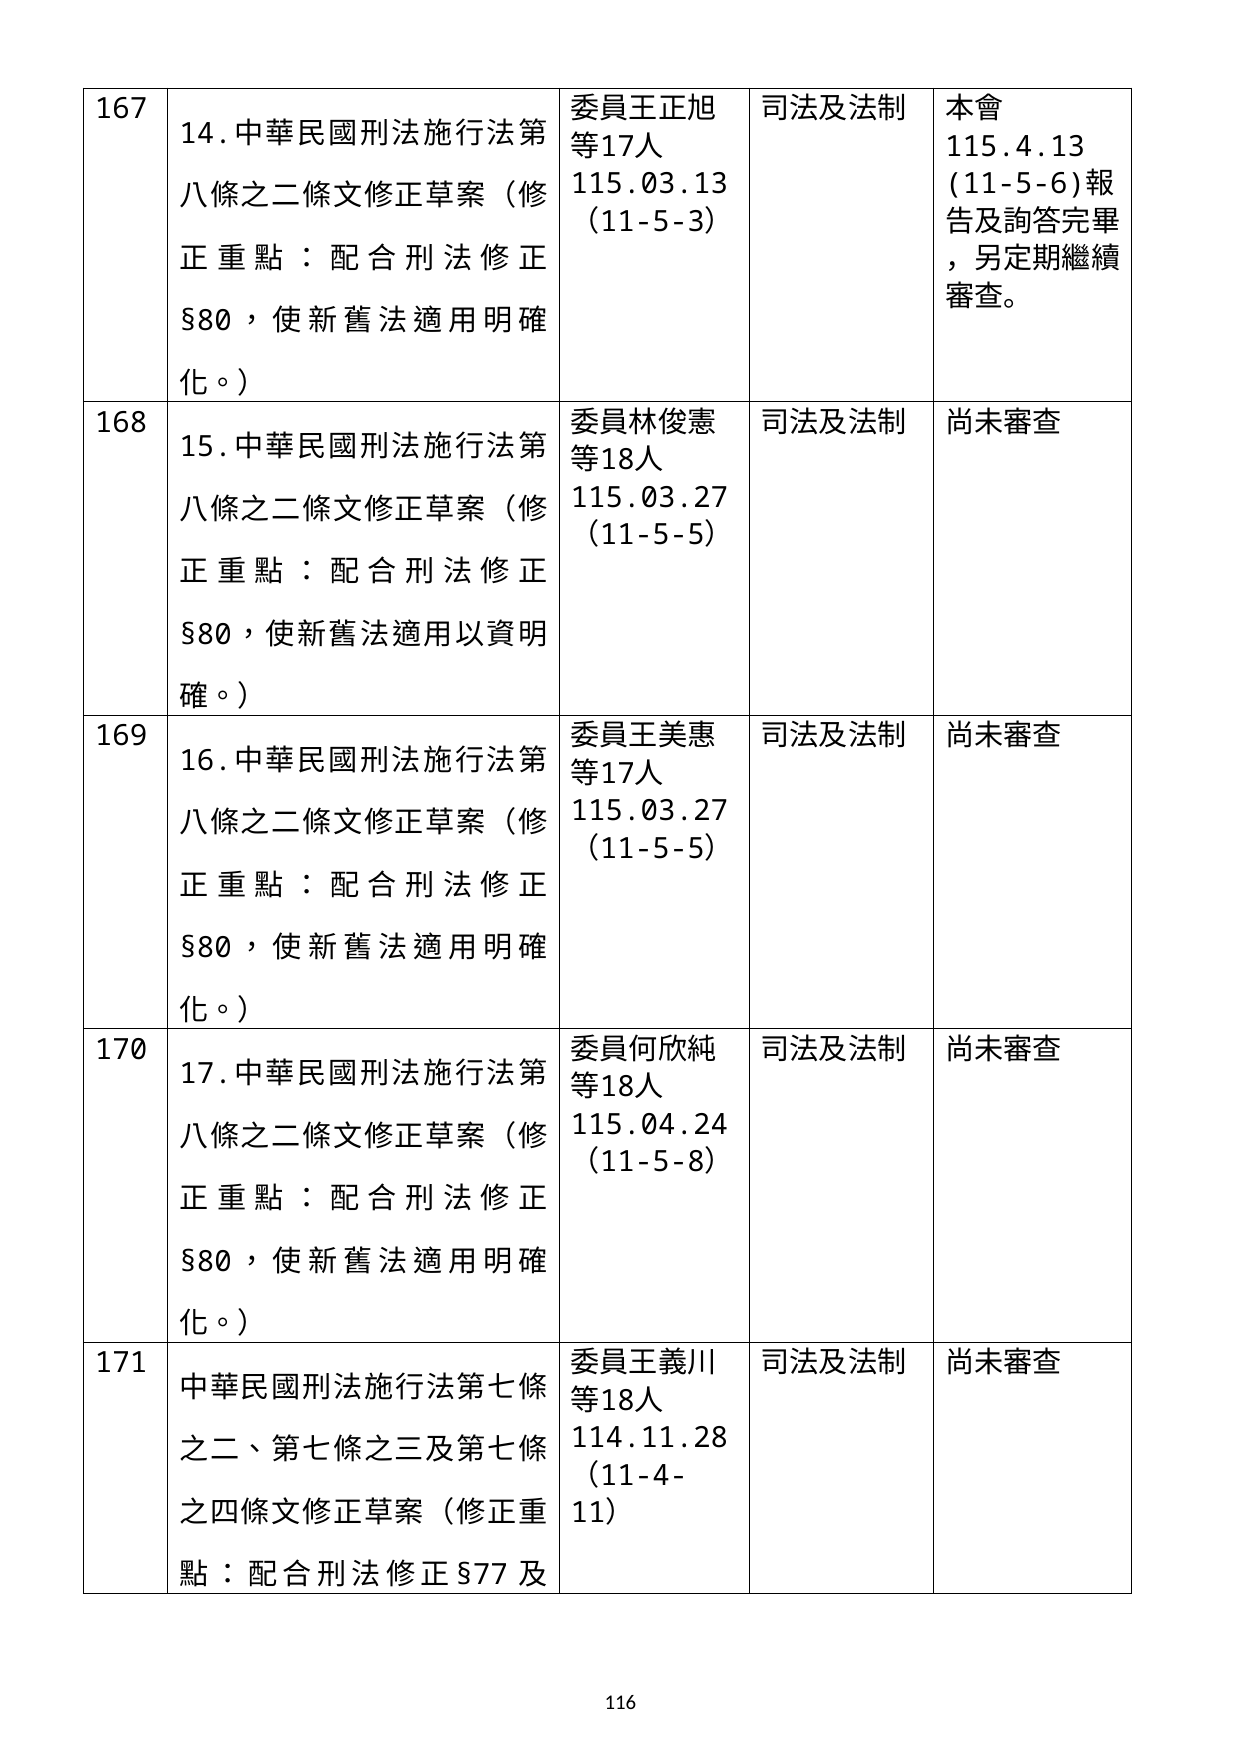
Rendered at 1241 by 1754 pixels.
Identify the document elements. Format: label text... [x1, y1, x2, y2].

table_cell 司法及法制 [750, 1343, 933, 1593]
table_cell 尚未審查 [934, 1029, 1131, 1342]
table_cell 委員王義川 等18人 114.11.28 （11-4-11） [560, 1343, 749, 1593]
table_cell 委員何欣純 等18人 115.04.24 （11-5-8） [560, 1029, 749, 1342]
table_cell 170 [84, 1029, 167, 1342]
table_cell 司法及法制 [750, 1029, 933, 1342]
table_cell 司法及法制 [750, 402, 933, 715]
table_cell 15.中華民國刑法施行法第八條之二條文修正草案（修正重點：配合刑法修正§80，使新舊法適用以資明確。） [168, 402, 559, 715]
table_cell 委員林俊憲 等18人 115.03.27 （11-5-5） [560, 402, 749, 715]
table_cell 169 [84, 716, 167, 1028]
table_cell 尚未審查 [934, 716, 1131, 1028]
table_cell 委員王美惠 等17人 115.03.27 （11-5-5） [560, 716, 749, 1028]
table_cell 尚未審查 [934, 1343, 1131, 1593]
table_cell 14.中華民國刑法施行法第八條之二條文修正草案（修正重點：配合刑法修正§80，使新舊法適用明確化。） [168, 89, 559, 401]
table_cell 16.中華民國刑法施行法第八條之二條文修正草案（修正重點：配合刑法修正§80，使新舊法適用明確化。） [168, 716, 559, 1028]
table_cell 本會 115.4.13 (11-5-6)報告及詢答完畢，另定期繼續審查。 [934, 89, 1131, 401]
table_cell 中華民國刑法施行法第七條之二、第七條之三及第七條之四條文修正草案（修正重點：配合刑法修正§77及 [168, 1343, 559, 1593]
table_cell 17.中華民國刑法施行法第八條之二條文修正草案（修正重點：配合刑法修正§80，使新舊法適用明確化。） [168, 1029, 559, 1342]
table_cell 司法及法制 [750, 716, 933, 1028]
table_cell 尚未審查 [934, 402, 1131, 715]
table_cell 委員王正旭 等17人 115.03.13 （11-5-3） [560, 89, 749, 401]
table_cell 167 [84, 89, 167, 401]
table_cell 168 [84, 402, 167, 715]
table_cell 司法及法制 [750, 89, 933, 401]
table_cell 171 [84, 1343, 167, 1593]
